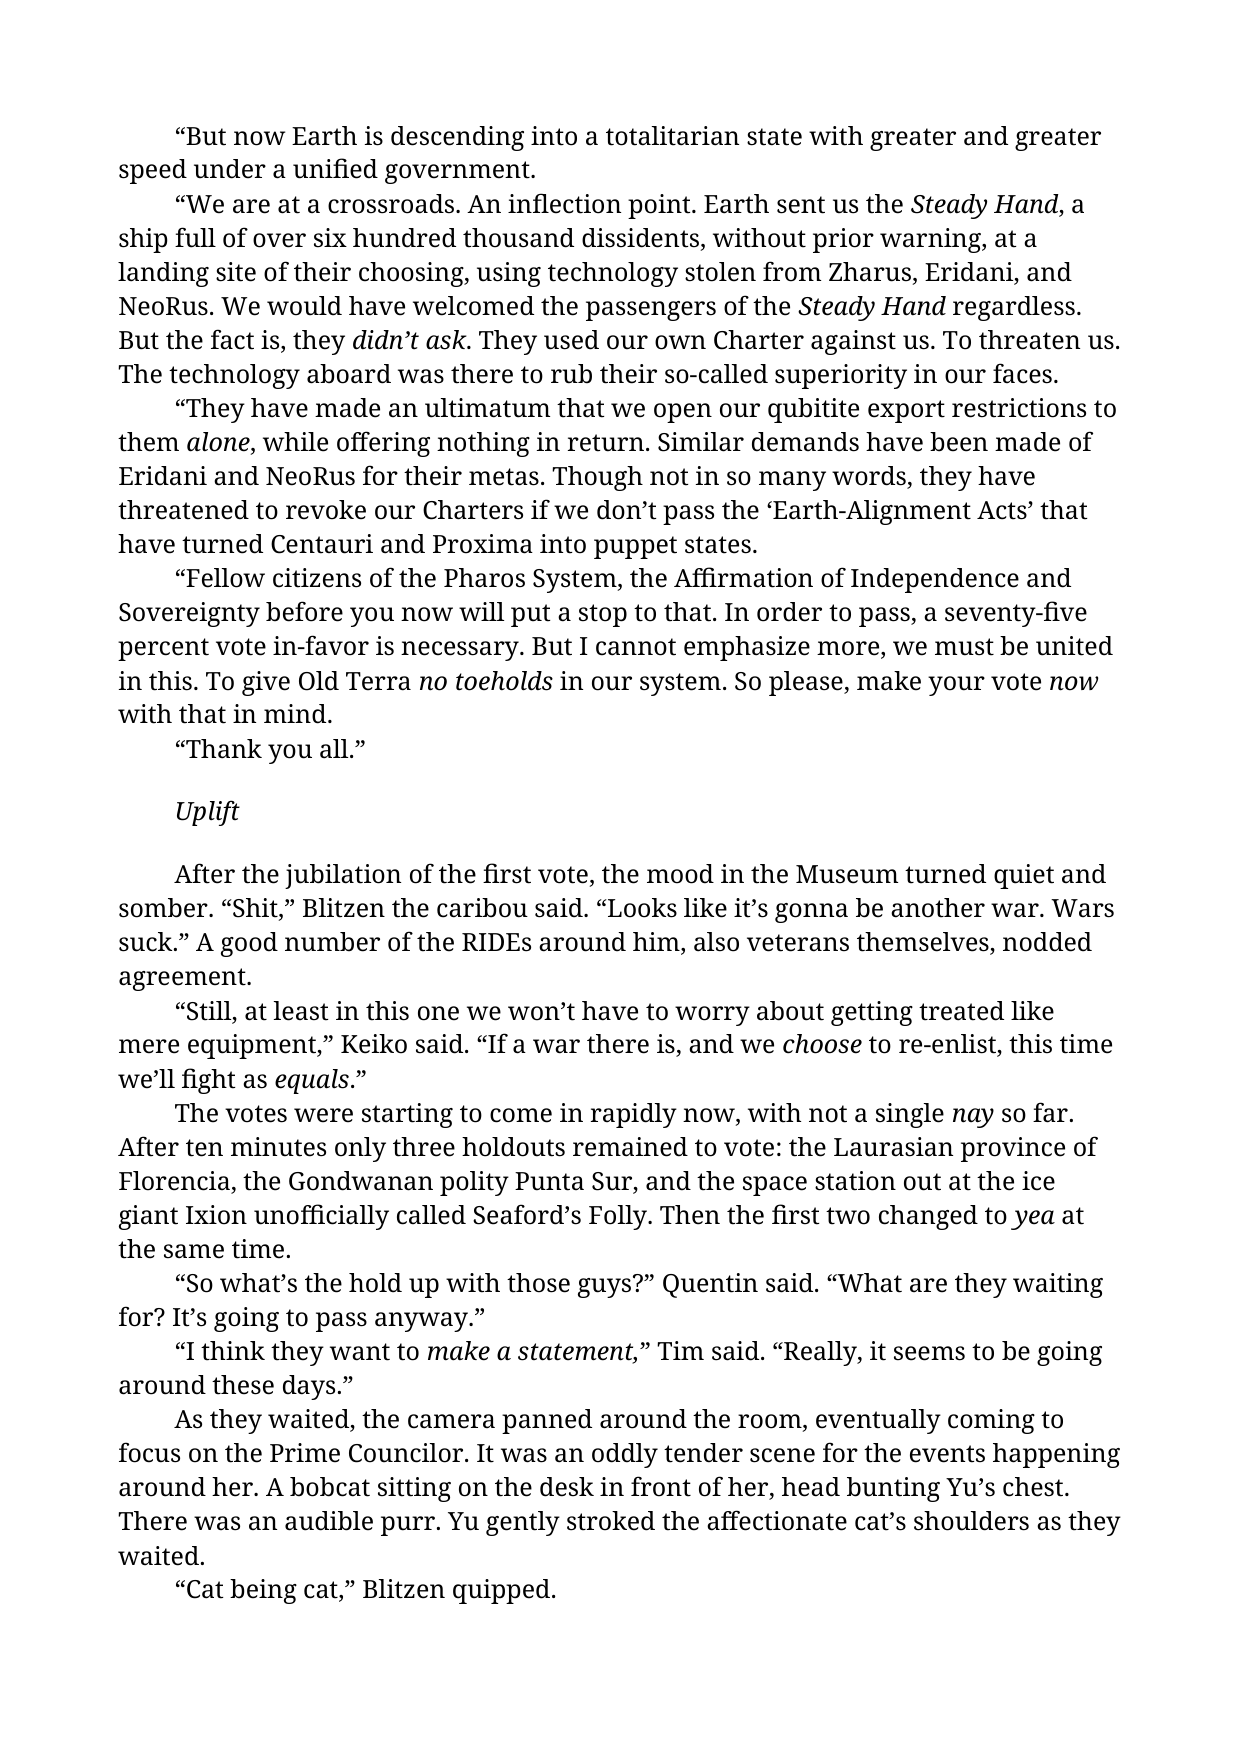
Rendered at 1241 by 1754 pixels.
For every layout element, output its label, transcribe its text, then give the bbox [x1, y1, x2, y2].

text “So what’s the hold up with those guys?” Quentin said. “What are they waiting for? It’s going to pass anyway.” [118, 1266, 1122, 1334]
text “Cat being cat,” Blitzen quipped. [118, 1572, 1122, 1606]
text “I think they want to make a statement,” Tim said. “Really, it seems to be going around these days.” [118, 1334, 1122, 1402]
text After the jubilation of the first vote, the mood in the Museum turned quiet and somber. “Shit,” Blitzen the caribou said. “Looks like it’s gonna be another war. Wars suck.” A good number of the RIDEs around him, also veterans themselves, nodded agreement. [118, 857, 1122, 993]
text “Thank you all.” [118, 731, 1122, 765]
text Uplift [118, 794, 1122, 828]
text The votes were starting to come in rapidly now, with not a single nay so far. After ten minutes only three holdouts remained to vote: the Laurasian province of Florencia, the Gondwanan polity Punta Sur, and the space station out at the ice giant Ixion unofficially called Seaford’s Folly. Then the first two changed to yea at the same time. [118, 1095, 1122, 1266]
text As they waited, the camera panned around the room, eventually coming to focus on the Prime Councilor. It was an oddly tender scene for the events happening around her. A bobcat sitting on the desk in front of her, head bunting Yu’s chest. There was an audible purr. Yu gently stroked the affectionate cat’s shoulders as they waited. [118, 1402, 1122, 1572]
text “Still, at least in this one we won’t have to worry about getting treated like mere equipment,” Keiko said. “If a war there is, and we choose to re-enlist, this time we’ll fight as equals.” [118, 993, 1122, 1095]
text “Fellow citizens of the Pharos System, the Affirmation of Independence and Sovereignty before you now will put a stop to that. In order to pass, a seventy-five percent vote in-favor is necessary. But I cannot emphasize more, we must be united in this. To give Old Terra no toeholds in our system. So please, make your vote now with that in mind. [118, 561, 1122, 731]
text “But now Earth is descending into a totalitarian state with greater and greater speed under a unified government. [118, 118, 1122, 186]
text “They have made an ultimatum that we open our qubitite export restrictions to them alone, while offering nothing in return. Similar demands have been made of Eridani and NeoRus for their metas. Though not in so many words, they have threatened to revoke our Charters if we don’t pass the ‘Earth-Alignment Acts’ that have turned Centauri and Proxima into puppet states. [118, 391, 1122, 561]
text “We are at a crossroads. An inflection point. Earth sent us the Steady Hand, a ship full of over six hundred thousand dissidents, without prior warning, at a landing site of their choosing, using technology stolen from Zharus, Eridani, and NeoRus. We would have welcomed the passengers of the Steady Hand regardless. But the fact is, they didn’t ask. They used our own Charter against us. To threaten us. The technology aboard was there to rub their so-called superiority in our faces. [118, 186, 1122, 391]
